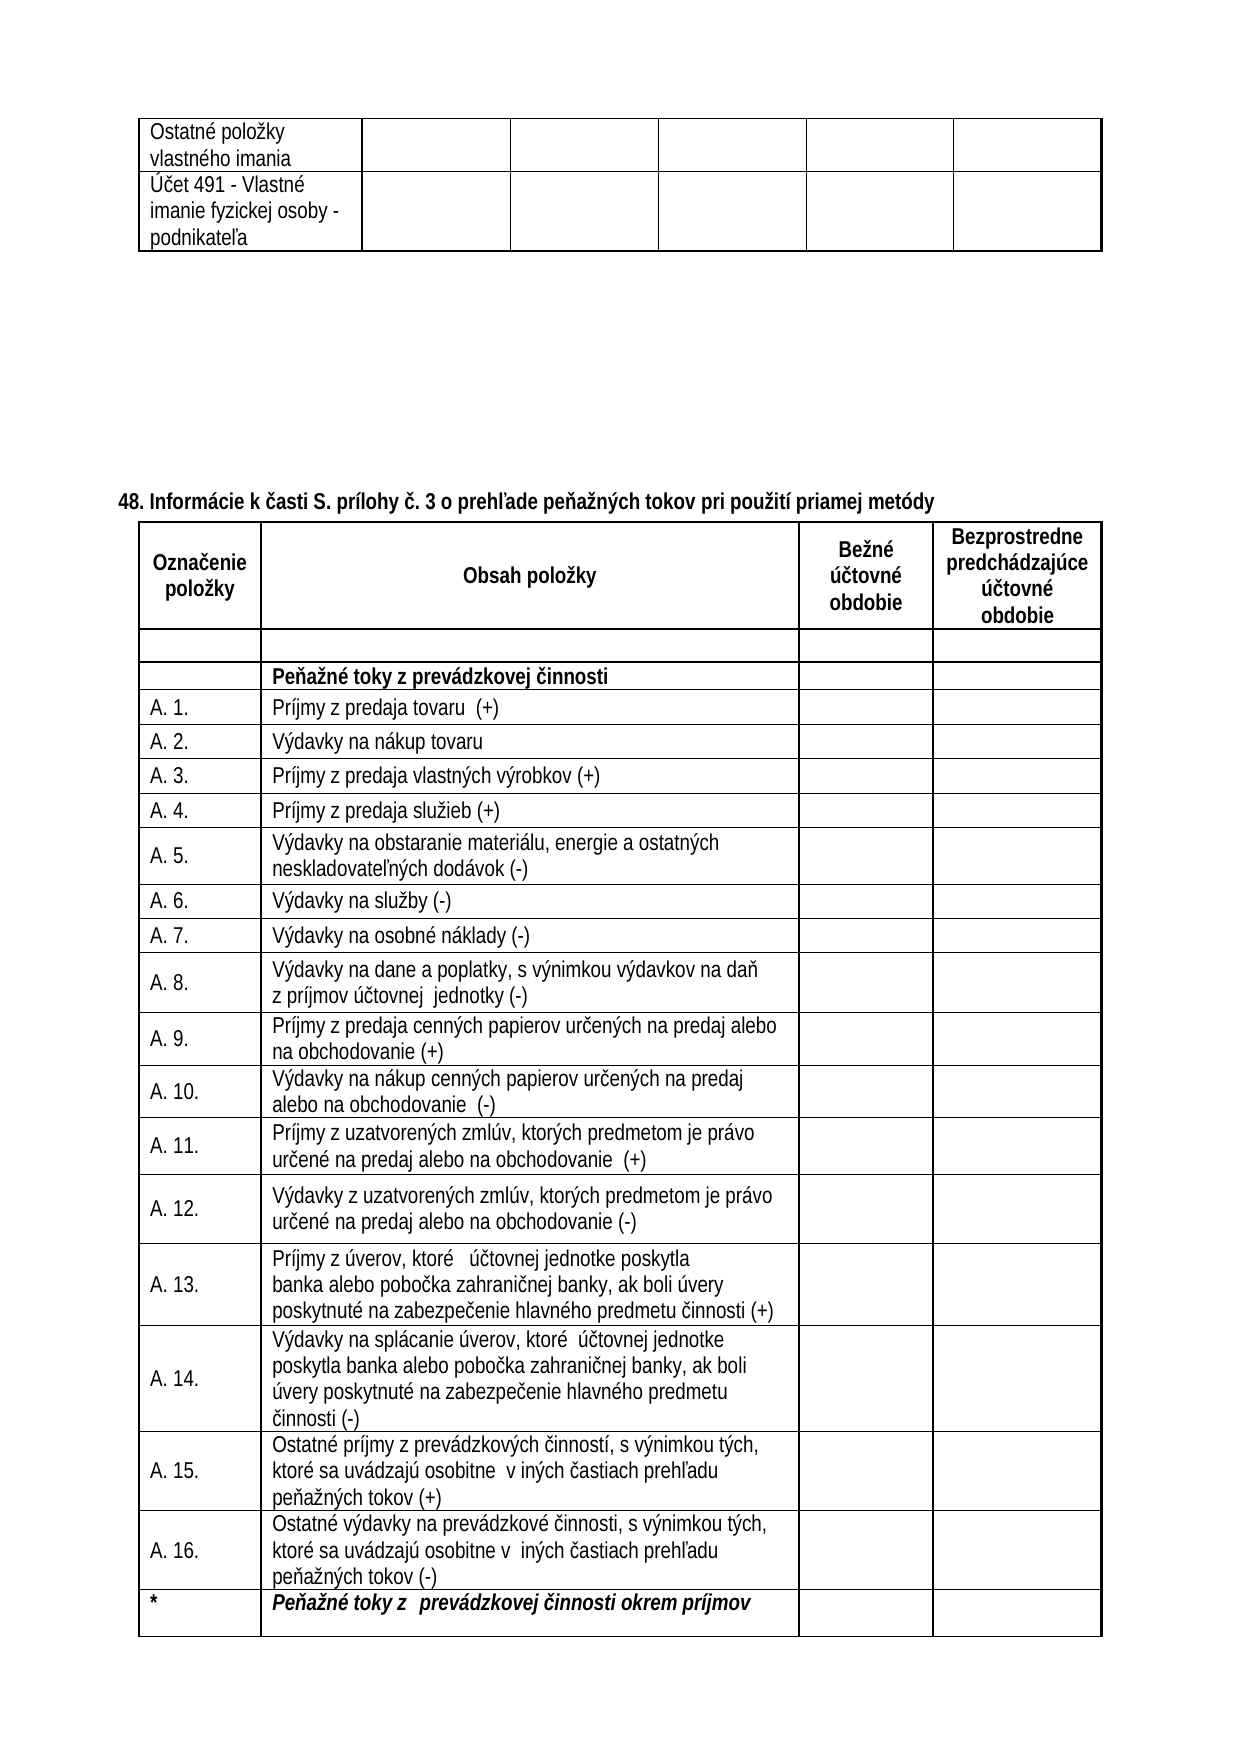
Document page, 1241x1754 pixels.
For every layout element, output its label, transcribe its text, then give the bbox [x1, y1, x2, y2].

table_cell [800, 1244, 932, 1325]
table_cell A. 9. [140, 1013, 260, 1064]
table_cell Príjmy z uzatvorených zmlúv, ktorých predmetom je právo určené na predaj alebo na obchodovanie (+) [262, 1118, 798, 1174]
table_cell [934, 759, 1100, 792]
text 48. Informácie k časti S. prílohy č. 3 o prehľade peňažných tokov pri použití priamej metódy [118, 488, 1122, 514]
table_cell [363, 172, 510, 250]
table_header Označenie položky [140, 523, 260, 628]
table_cell A. 12. [140, 1175, 260, 1243]
table_header Bežné účtovné obdobie [800, 523, 932, 628]
table_cell Ostatné príjmy z prevádzkových činností, s výnimkou tých, ktoré sa uvádzajú osobitne v iných častiach prehľadu peňažných tokov (+) [262, 1432, 798, 1510]
table_cell [934, 885, 1100, 918]
table_cell * [140, 1590, 260, 1636]
table_cell [800, 1118, 932, 1174]
table_cell [800, 1511, 932, 1589]
table_cell Výdavky na služby (-) [262, 885, 798, 918]
table_cell [800, 1175, 932, 1243]
table_cell [934, 690, 1100, 724]
table_cell [954, 119, 1100, 171]
table_cell [807, 172, 953, 250]
table_cell [140, 663, 260, 689]
table_cell A. 7. [140, 919, 260, 952]
table_cell Ostatné výdavky na prevádzkové činnosti, s výnimkou tých, ktoré sa uvádzajú osobitne v iných častiach prehľadu peňažných tokov (-) [262, 1511, 798, 1589]
table_cell [800, 725, 932, 758]
table_cell [934, 630, 1100, 661]
table_cell A. 15. [140, 1432, 260, 1510]
table_cell [800, 1432, 932, 1510]
table_cell Ostatné položky vlastného imania [140, 119, 361, 171]
table_cell A. 4. [140, 794, 260, 827]
table_cell Účet 491 - Vlastné imanie fyzickej osoby - podnikateľa [140, 172, 361, 250]
table_cell [934, 1244, 1100, 1325]
table_cell Výdavky na obstaranie materiálu, energie a ostatných neskladovateľných dodávok (-) [262, 828, 798, 883]
table_cell [934, 794, 1100, 827]
table_cell [934, 725, 1100, 758]
table_cell Príjmy z predaja služieb (+) [262, 794, 798, 827]
table_cell [140, 630, 260, 661]
table_cell A. 6. [140, 885, 260, 918]
table_cell A. 13. [140, 1244, 260, 1325]
table_cell [934, 1013, 1100, 1064]
table_cell [800, 663, 932, 689]
table_cell Príjmy z predaja cenných papierov určených na predaj alebo na obchodovanie (+) [262, 1013, 798, 1064]
table_cell Výdavky z uzatvorených zmlúv, ktorých predmetom je právo určené na predaj alebo na obchodovanie (-) [262, 1175, 798, 1243]
table_cell [934, 1118, 1100, 1174]
table_cell Výdavky na nákup tovaru [262, 725, 798, 758]
table_cell Výdavky na osobné náklady (-) [262, 919, 798, 952]
table_cell Výdavky na splácanie úverov, ktoré účtovnej jednotke poskytla banka alebo pobočka zahraničnej banky, ak boli úvery poskytnuté na zabezpečenie hlavného predmetu činnosti (-) [262, 1326, 798, 1431]
table_cell [954, 172, 1100, 250]
table_cell [934, 1326, 1100, 1431]
table_cell [800, 759, 932, 792]
table_cell A. 14. [140, 1326, 260, 1431]
table_cell A. 3. [140, 759, 260, 792]
table_cell [934, 663, 1100, 689]
table_cell [800, 630, 932, 661]
table_cell A. 1. [140, 690, 260, 724]
table_cell A. 16. [140, 1511, 260, 1589]
table_cell [934, 1066, 1100, 1117]
table_cell A. 10. [140, 1066, 260, 1117]
table_cell [800, 1590, 932, 1636]
table_cell [934, 1511, 1100, 1589]
table_cell [934, 953, 1100, 1012]
table_cell [800, 1066, 932, 1117]
table_cell [934, 919, 1100, 952]
table_cell A. 8. [140, 953, 260, 1012]
table_cell [800, 953, 932, 1012]
table_cell Výdavky na nákup cenných papierov určených na predaj alebo na obchodovanie (-) [262, 1066, 798, 1117]
table_cell [800, 690, 932, 724]
table_cell [934, 1590, 1100, 1636]
table_cell A. 2. [140, 725, 260, 758]
table_cell [934, 828, 1100, 883]
table_cell [800, 919, 932, 952]
table_cell [511, 119, 658, 171]
table_cell [800, 885, 932, 918]
table_cell [800, 1013, 932, 1064]
table_cell [262, 630, 798, 661]
table_cell Príjmy z predaja tovaru (+) [262, 690, 798, 724]
table_cell [659, 172, 806, 250]
table_cell A. 11. [140, 1118, 260, 1174]
table_cell [934, 1432, 1100, 1510]
table_cell [659, 119, 806, 171]
table_cell [800, 828, 932, 883]
table_cell Peňažné toky z prevádzkovej činnosti [262, 663, 798, 689]
table_cell Príjmy z predaja vlastných výrobkov (+) [262, 759, 798, 792]
table_cell Príjmy z úverov, ktoré účtovnej jednotke poskytla banka alebo pobočka zahraničnej banky, ak boli úvery poskytnuté na zabezpečenie hlavného predmetu činnosti (+) [262, 1244, 798, 1325]
table_cell Peňažné toky z prevádzkovej činnosti okrem príjmov [262, 1590, 798, 1636]
table_header Obsah položky [262, 523, 798, 628]
table_cell Výdavky na dane a poplatky, s výnimkou výdavkov na daň z príjmov účtovnej jednotky (-) [262, 953, 798, 1012]
table_cell [511, 172, 658, 250]
table_cell [807, 119, 953, 171]
table_cell [934, 1175, 1100, 1243]
table_cell [800, 1326, 932, 1431]
table_cell A. 5. [140, 828, 260, 883]
table_header Bezprostredne predchádzajúce účtovné obdobie [934, 523, 1100, 628]
table_cell [800, 794, 932, 827]
table_cell [363, 119, 510, 171]
